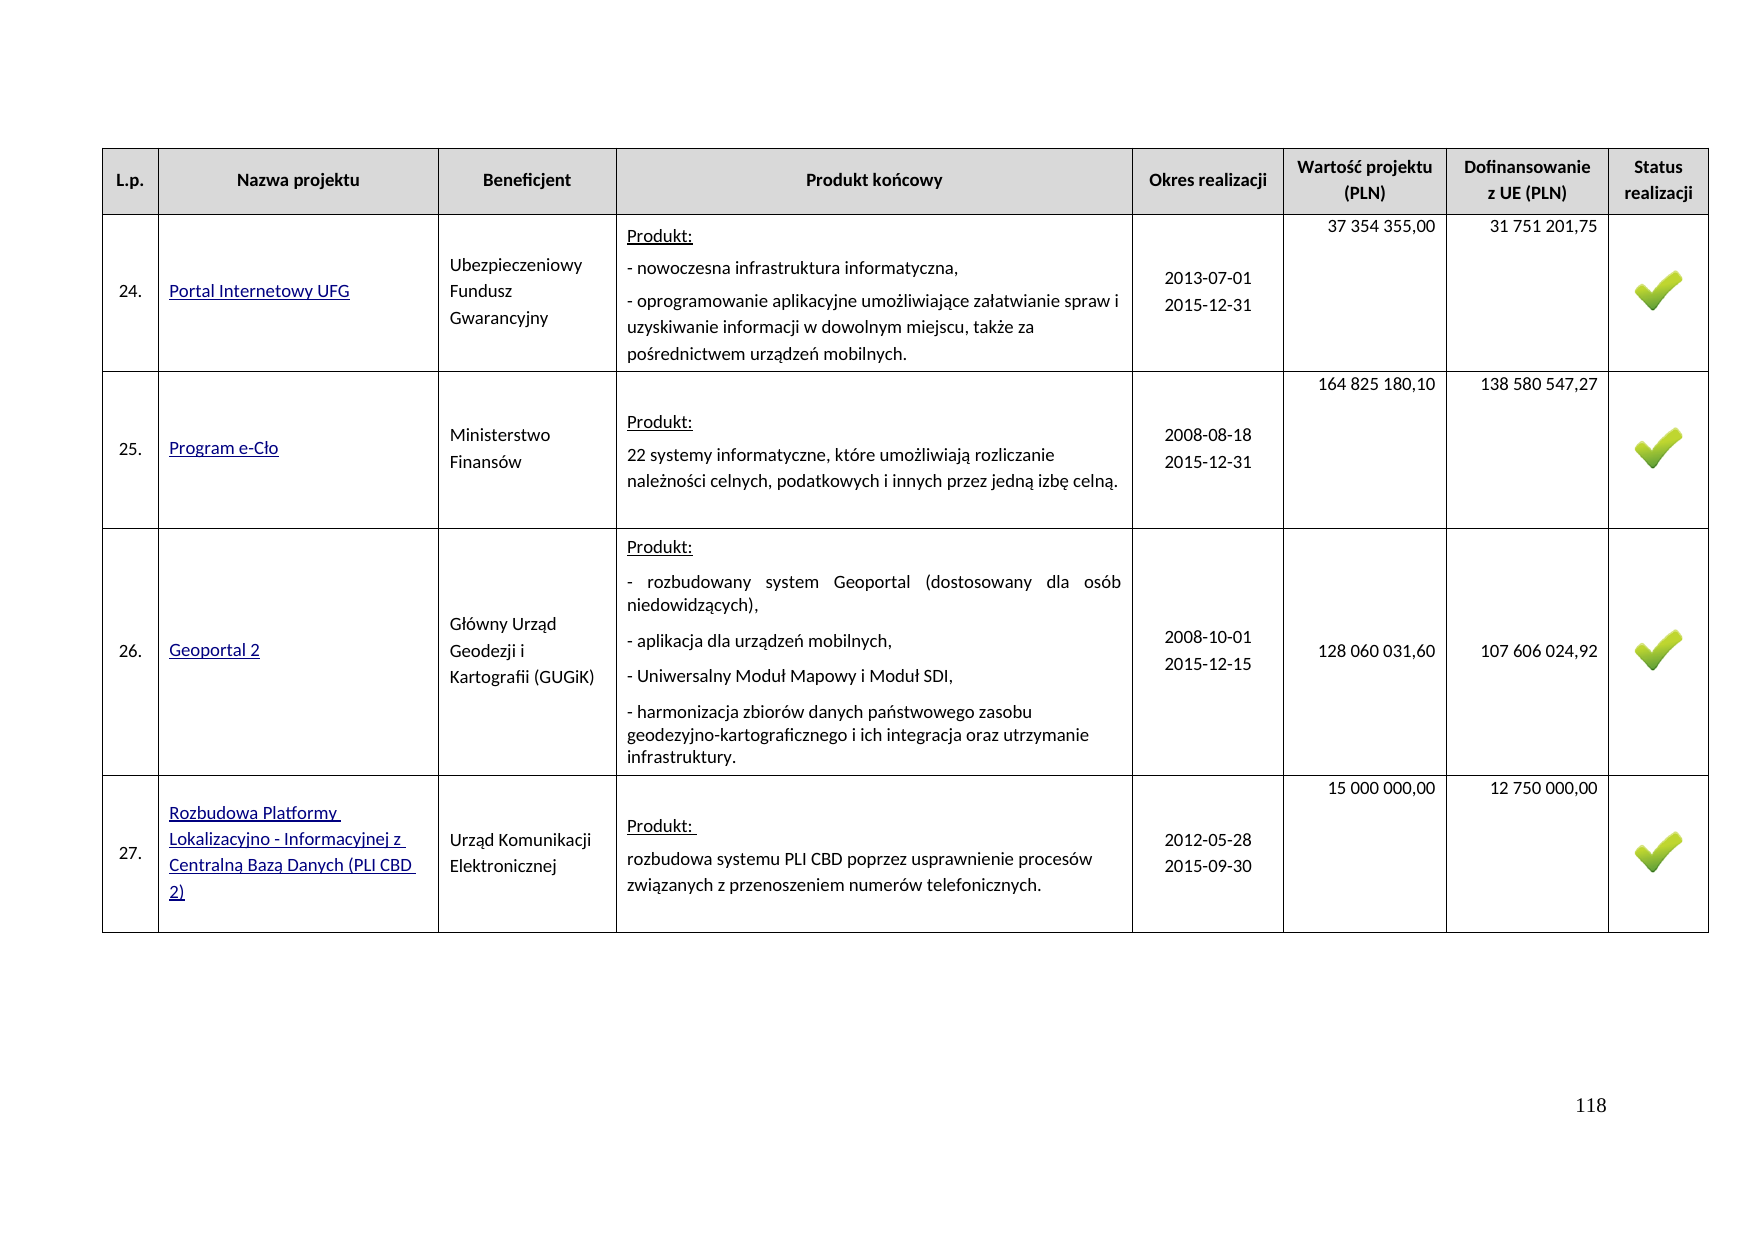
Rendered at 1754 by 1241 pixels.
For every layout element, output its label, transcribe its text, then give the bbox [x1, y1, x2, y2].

table_cell 25. [103, 372, 158, 528]
table_cell Główny Urząd Geodezji i Kartografii (GUGiK) [439, 529, 616, 775]
table_cell 107 606 024,92 [1447, 529, 1608, 775]
table_cell 2008-08-18 2015-12-31 [1133, 372, 1283, 528]
table_cell 15 000 000,00 [1284, 776, 1446, 932]
table_cell [1609, 776, 1708, 932]
table_cell Ministerstwo Finansów [439, 372, 616, 528]
table_header Nazwa projektu [159, 149, 438, 214]
table_cell Produkt: 22 systemy informatyczne, które umożliwiają rozliczanie należności celnych, podatkowych i innych przez jedną izbę celną. [617, 372, 1132, 528]
table_cell Produkt: - rozbudowany system Geoportal (dostosowany dla osób niedowidzących), - aplikacja dla urządzeń mobilnych, - Uniwersalny Moduł Mapowy i Moduł SDI, - harmonizacja zbiorów danych państwowego zasobu geodezyjno-kartograficznego i ich integracja oraz utrzymanie infrastruktury. [617, 529, 1132, 775]
table_cell Rozbudowa Platformy Lokalizacyjno - Informacyjnej z Centralną Bazą Danych (PLI CBD 2) [159, 776, 438, 932]
table_cell Geoportal 2 [159, 529, 438, 775]
table_cell Produkt: rozbudowa systemu PLI CBD poprzez usprawnienie procesów związanych z przenoszeniem numerów telefonicznych. [617, 776, 1132, 932]
table_cell 2008-10-01 2015-12-15 [1133, 529, 1283, 775]
table_header Dofinansowanie z UE (PLN) [1447, 149, 1608, 214]
table_cell Urząd Komunikacji Elektronicznej [439, 776, 616, 932]
table_cell 31 751 201,75 [1447, 215, 1608, 371]
table_cell 26. [103, 529, 158, 775]
table_header Produkt końcowy [617, 149, 1132, 214]
table_cell 138 580 547,27 [1447, 372, 1608, 528]
table_header Beneficjent [439, 149, 616, 214]
table_cell 128 060 031,60 [1284, 529, 1446, 775]
table_cell 27. [103, 776, 158, 932]
table_cell 37 354 355,00 [1284, 215, 1446, 371]
table_cell 24. [103, 215, 158, 371]
table_cell [1609, 529, 1708, 775]
table_header Okres realizacji [1133, 149, 1283, 214]
table_header Wartość projektu (PLN) [1284, 149, 1446, 214]
table_cell Program e-Cło [159, 372, 438, 528]
table_header Status realizacji [1609, 149, 1708, 214]
table_cell [1609, 215, 1708, 371]
table_cell [1609, 372, 1708, 528]
table_cell 2012-05-28 2015-09-30 [1133, 776, 1283, 932]
table_header L.p. [103, 149, 158, 214]
table_cell Ubezpieczeniowy Fundusz Gwarancyjny [439, 215, 616, 371]
table_cell 12 750 000,00 [1447, 776, 1608, 932]
table_cell Portal Internetowy UFG [159, 215, 438, 371]
table_cell 164 825 180,10 [1284, 372, 1446, 528]
table_cell 2013-07-01 2015-12-31 [1133, 215, 1283, 371]
table_cell Produkt: - nowoczesna infrastruktura informatyczna, - oprogramowanie aplikacyjne umożliwiające załatwianie spraw i uzyskiwanie informacji w dowolnym miejscu, także za pośrednictwem urządzeń mobilnych. [617, 215, 1132, 371]
